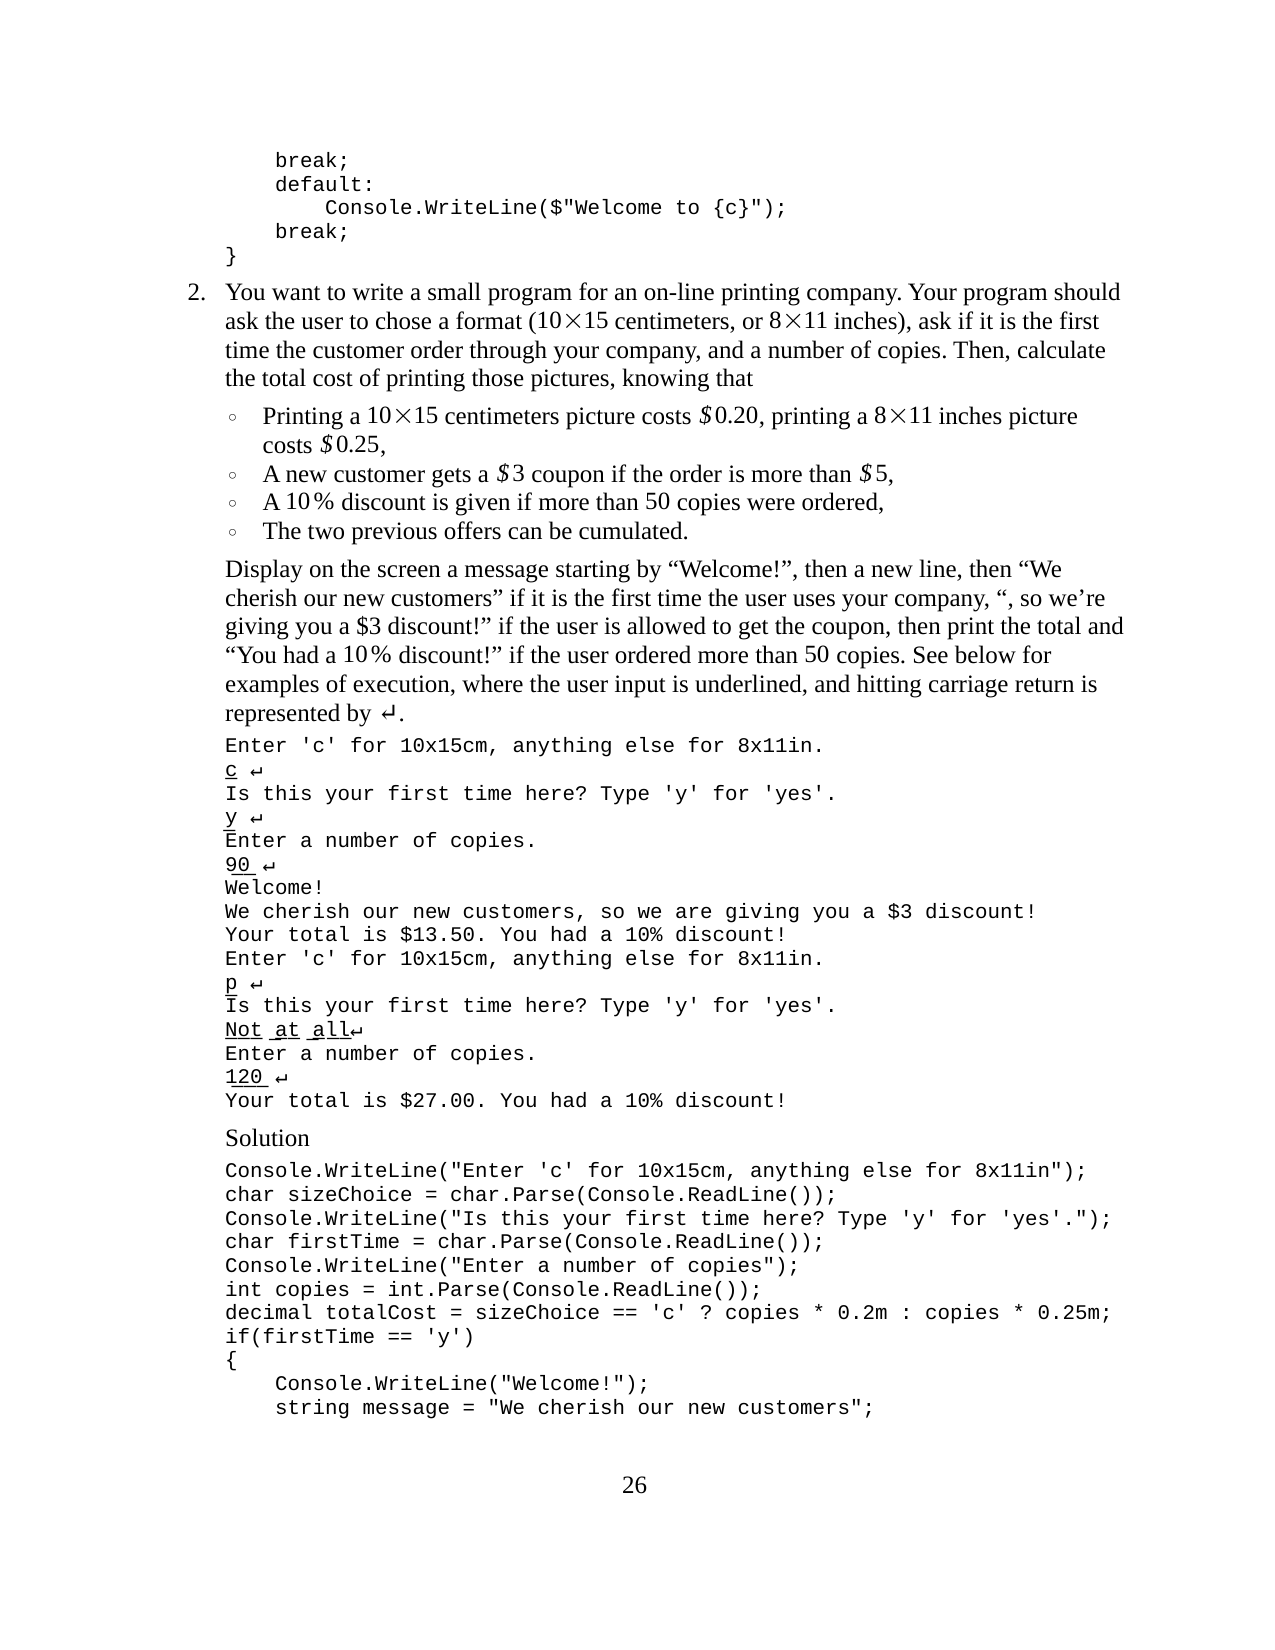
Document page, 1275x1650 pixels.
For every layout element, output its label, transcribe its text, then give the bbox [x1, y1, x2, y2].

list y̲ ↵ [187, 806, 1125, 830]
list char sizeChoice = char.Parse(Console.ReadLine()); [187, 1184, 1125, 1208]
list A new customer gets a coupon if the order is more than , [225, 459, 1125, 487]
list 9̲0̲ ↵ [187, 853, 1125, 877]
list if(firstTime == 'y') [187, 1326, 1125, 1349]
list Enter 'c' for 10x15cm, anything else for 8x11in. [187, 735, 1125, 759]
list int copies = int.Parse(Console.ReadLine()); [187, 1278, 1125, 1302]
list Is this your first time here? Type 'y' for 'yes'. [187, 783, 1125, 806]
list Your total is $27.00. You had a 10% discount! [187, 1090, 1125, 1114]
list You want to write a small program for an on-line printing company. Your program should ask the user to chose a format ( centimeters, or inches), ask if it is the first time the customer order through your company, and a number of copies. Then, calculate the total cost of printing those pictures, knowing that [187, 277, 1125, 392]
list Welcome! [187, 877, 1125, 901]
list c̲ ↵ [187, 759, 1125, 783]
list We cherish our new customers, so we are giving you a $3 discount! [187, 901, 1125, 924]
list break; [187, 150, 1125, 174]
list p̲ ↵ [187, 972, 1125, 995]
list The two previous offers can be cumulated. [225, 516, 1125, 545]
list Printing a centimeters picture costs , printing a inches picture costs , [225, 401, 1125, 459]
list { [187, 1349, 1125, 1373]
list Solution [187, 1123, 1125, 1151]
list Enter a number of copies. [187, 830, 1125, 853]
list Enter 'c' for 10x15cm, anything else for 8x11in. [187, 948, 1125, 972]
list string message = "We cherish our new customers"; [187, 1397, 1125, 1420]
list Console.WriteLine("Enter 'c' for 10x15cm, anything else for 8x11in"); [187, 1160, 1125, 1184]
list Console.WriteLine("Is this your first time here? Type 'y' for 'yes'."); [187, 1208, 1125, 1231]
list Console.WriteLine($"Welcome to {c}"); [187, 197, 1125, 221]
list A discount is given if more than copies were ordered, [225, 487, 1125, 516]
list N̲o̲t̲ ̲a̲t̲ ̲a̲l̲l̲↵ [187, 1019, 1125, 1043]
list Display on the screen a message starting by “Welcome!”, then a new line, then “We cherish our new customers” if it is the first time the user uses your company, “, so we’re giving you a $3 discount!” if the user is allowed to get the coupon, then print the total and “You had a discount!” if the user ordered more than copies. See below for examples of execution, where the user input is underlined, and hitting carriage return is represented by ↵. [187, 554, 1125, 726]
list Your total is $13.50. You had a 10% discount! [187, 924, 1125, 948]
list Is this your first time here? Type 'y' for 'yes'. [187, 995, 1125, 1019]
list char firstTime = char.Parse(Console.ReadLine()); [187, 1231, 1125, 1255]
list break; [187, 221, 1125, 244]
list 1̲2̲0̲ ↵ [187, 1066, 1125, 1090]
list Enter a number of copies. [187, 1043, 1125, 1066]
list decimal totalCost = sizeChoice == 'c' ? copies * 0.2m : copies * 0.25m; [187, 1302, 1125, 1326]
list } [187, 244, 1125, 268]
list Console.WriteLine("Enter a number of copies"); [187, 1255, 1125, 1278]
list Console.WriteLine("Welcome!"); [187, 1373, 1125, 1397]
list default: [187, 174, 1125, 197]
